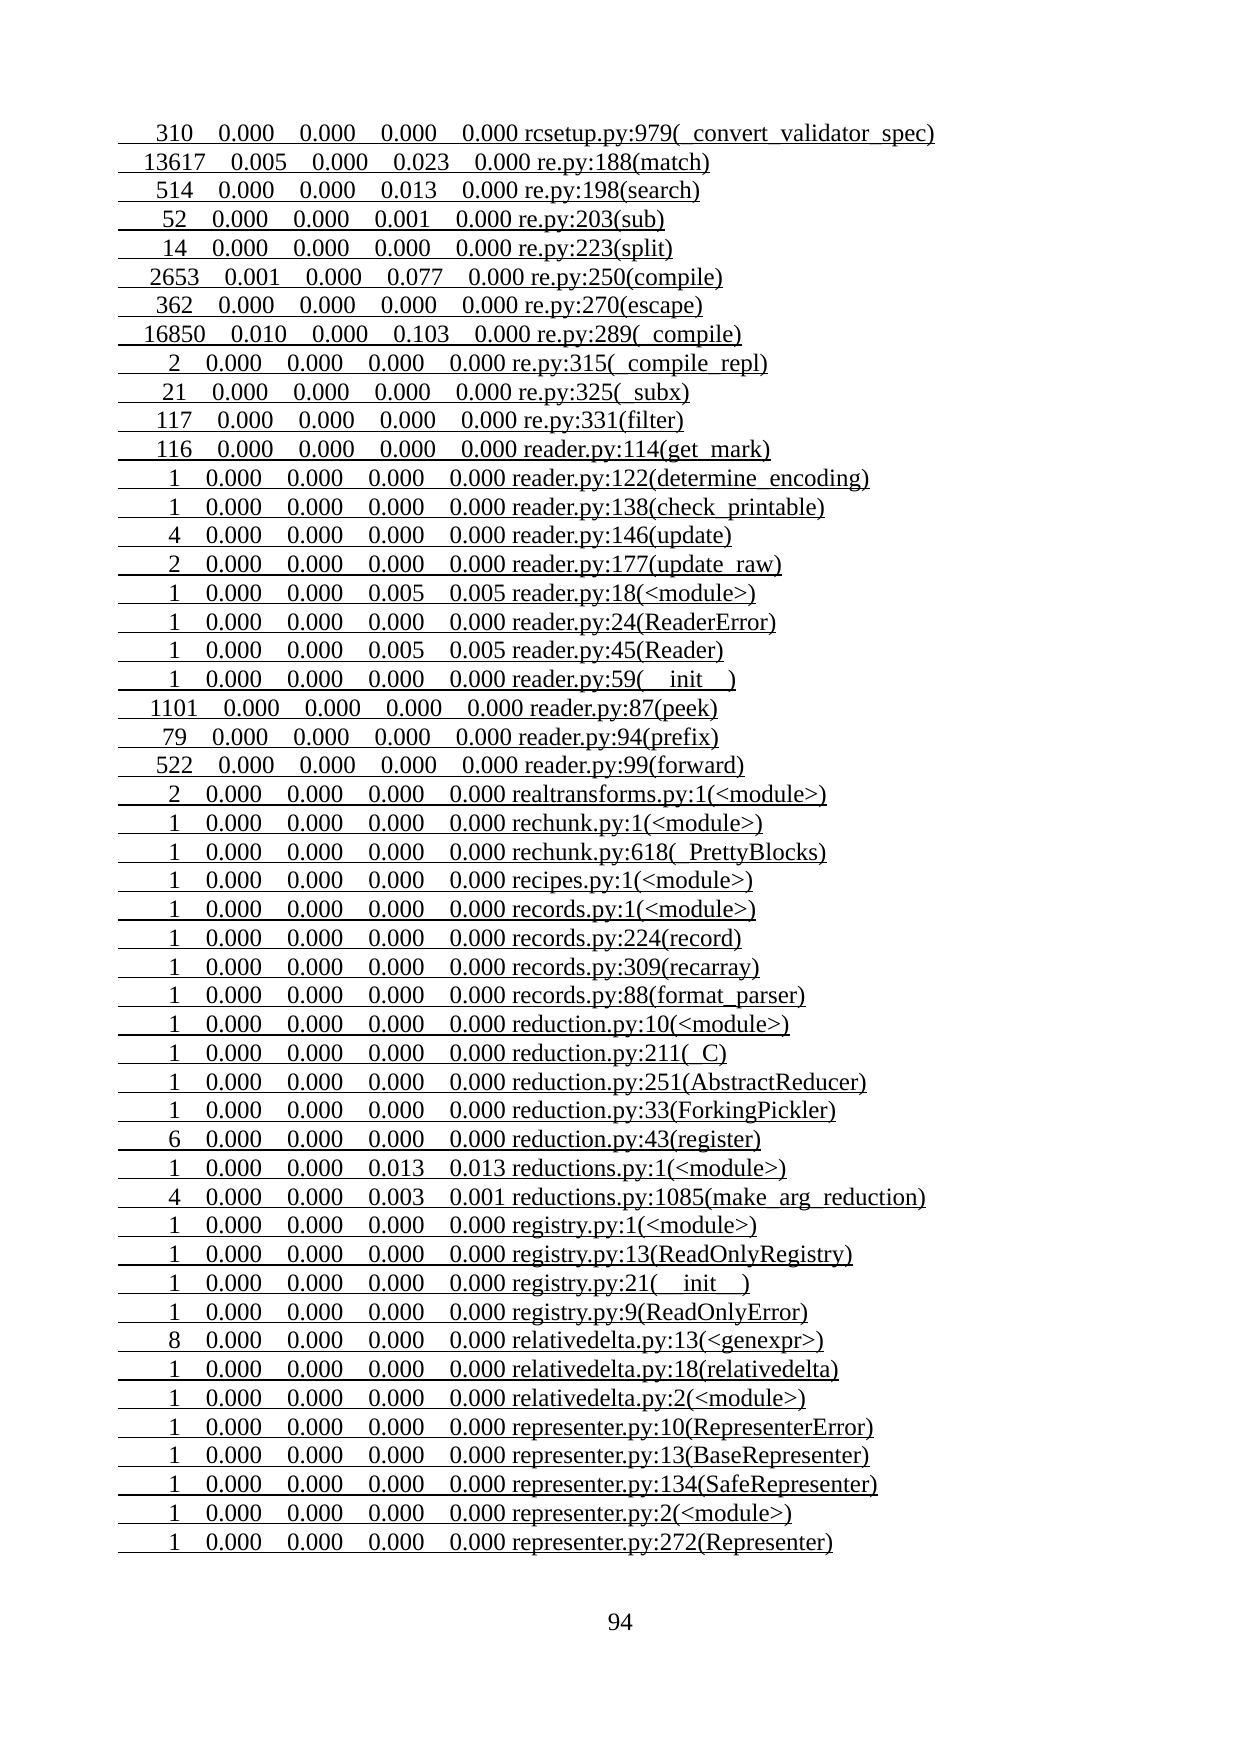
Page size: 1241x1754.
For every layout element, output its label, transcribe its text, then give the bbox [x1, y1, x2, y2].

text 79 0.000 0.000 0.000 0.000 reader.py:94(prefix) [118, 722, 1122, 751]
text 1 0.000 0.000 0.000 0.000 representer.py:10(RepresenterError) [118, 1412, 1122, 1441]
text 1 0.000 0.000 0.000 0.000 rechunk.py:1(<module>) [118, 808, 1122, 837]
text 116 0.000 0.000 0.000 0.000 reader.py:114(get_mark) [118, 434, 1122, 463]
text 21 0.000 0.000 0.000 0.000 re.py:325(_subx) [118, 377, 1122, 406]
text 310 0.000 0.000 0.000 0.000 rcsetup.py:979(_convert_validator_spec) [118, 118, 1122, 147]
text 1 0.000 0.000 0.000 0.000 registry.py:13(ReadOnlyRegistry) [118, 1239, 1122, 1268]
text 14 0.000 0.000 0.000 0.000 re.py:223(split) [118, 233, 1122, 262]
text 1 0.000 0.000 0.000 0.000 registry.py:21(__init__) [118, 1268, 1122, 1297]
text 4 0.000 0.000 0.003 0.001 reductions.py:1085(make_arg_reduction) [118, 1182, 1122, 1211]
text 514 0.000 0.000 0.013 0.000 re.py:198(search) [118, 176, 1122, 204]
text 4 0.000 0.000 0.000 0.000 reader.py:146(update) [118, 521, 1122, 549]
text 1 0.000 0.000 0.000 0.000 registry.py:9(ReadOnlyError) [118, 1297, 1122, 1326]
text 1 0.000 0.000 0.000 0.000 reduction.py:251(AbstractReducer) [118, 1067, 1122, 1096]
text 1 0.000 0.000 0.000 0.000 reader.py:24(ReaderError) [118, 607, 1122, 636]
text 1 0.000 0.000 0.000 0.000 reader.py:122(determine_encoding) [118, 463, 1122, 492]
text 117 0.000 0.000 0.000 0.000 re.py:331(filter) [118, 406, 1122, 434]
text 1 0.000 0.000 0.000 0.000 recipes.py:1(<module>) [118, 866, 1122, 894]
text 1 0.000 0.000 0.005 0.005 reader.py:18(<module>) [118, 578, 1122, 607]
text 1 0.000 0.000 0.005 0.005 reader.py:45(Reader) [118, 636, 1122, 664]
text 522 0.000 0.000 0.000 0.000 reader.py:99(forward) [118, 751, 1122, 779]
text 1 0.000 0.000 0.000 0.000 records.py:309(recarray) [118, 952, 1122, 981]
text 1 0.000 0.000 0.000 0.000 reader.py:59(__init__) [118, 664, 1122, 693]
text 1 0.000 0.000 0.013 0.013 reductions.py:1(<module>) [118, 1153, 1122, 1182]
text 52 0.000 0.000 0.001 0.000 re.py:203(sub) [118, 204, 1122, 233]
text 2 0.000 0.000 0.000 0.000 reader.py:177(update_raw) [118, 549, 1122, 578]
text 1 0.000 0.000 0.000 0.000 relativedelta.py:2(<module>) [118, 1383, 1122, 1412]
text 16850 0.010 0.000 0.103 0.000 re.py:289(_compile) [118, 319, 1122, 348]
text 1 0.000 0.000 0.000 0.000 representer.py:13(BaseRepresenter) [118, 1441, 1122, 1469]
text 1 0.000 0.000 0.000 0.000 records.py:224(record) [118, 923, 1122, 952]
text 1 0.000 0.000 0.000 0.000 representer.py:2(<module>) [118, 1498, 1122, 1527]
text 362 0.000 0.000 0.000 0.000 re.py:270(escape) [118, 291, 1122, 319]
text 1 0.000 0.000 0.000 0.000 representer.py:134(SafeRepresenter) [118, 1469, 1122, 1498]
text 1 0.000 0.000 0.000 0.000 reduction.py:10(<module>) [118, 1009, 1122, 1038]
text 1 0.000 0.000 0.000 0.000 reader.py:138(check_printable) [118, 492, 1122, 521]
text 2 0.000 0.000 0.000 0.000 re.py:315(_compile_repl) [118, 348, 1122, 377]
text 8 0.000 0.000 0.000 0.000 relativedelta.py:13(<genexpr>) [118, 1326, 1122, 1354]
text 1 0.000 0.000 0.000 0.000 reduction.py:33(ForkingPickler) [118, 1096, 1122, 1124]
text 2653 0.001 0.000 0.077 0.000 re.py:250(compile) [118, 262, 1122, 291]
text 1 0.000 0.000 0.000 0.000 records.py:1(<module>) [118, 894, 1122, 923]
text 1 0.000 0.000 0.000 0.000 rechunk.py:618(_PrettyBlocks) [118, 837, 1122, 866]
text 13617 0.005 0.000 0.023 0.000 re.py:188(match) [118, 147, 1122, 176]
text 1 0.000 0.000 0.000 0.000 registry.py:1(<module>) [118, 1211, 1122, 1239]
text 1 0.000 0.000 0.000 0.000 records.py:88(format_parser) [118, 981, 1122, 1009]
text 1 0.000 0.000 0.000 0.000 relativedelta.py:18(relativedelta) [118, 1354, 1122, 1383]
text 2 0.000 0.000 0.000 0.000 realtransforms.py:1(<module>) [118, 779, 1122, 808]
text 1 0.000 0.000 0.000 0.000 reduction.py:211(_C) [118, 1038, 1122, 1067]
text 1 0.000 0.000 0.000 0.000 representer.py:272(Representer) [118, 1527, 1122, 1556]
text 1101 0.000 0.000 0.000 0.000 reader.py:87(peek) [118, 693, 1122, 722]
text 6 0.000 0.000 0.000 0.000 reduction.py:43(register) [118, 1124, 1122, 1153]
